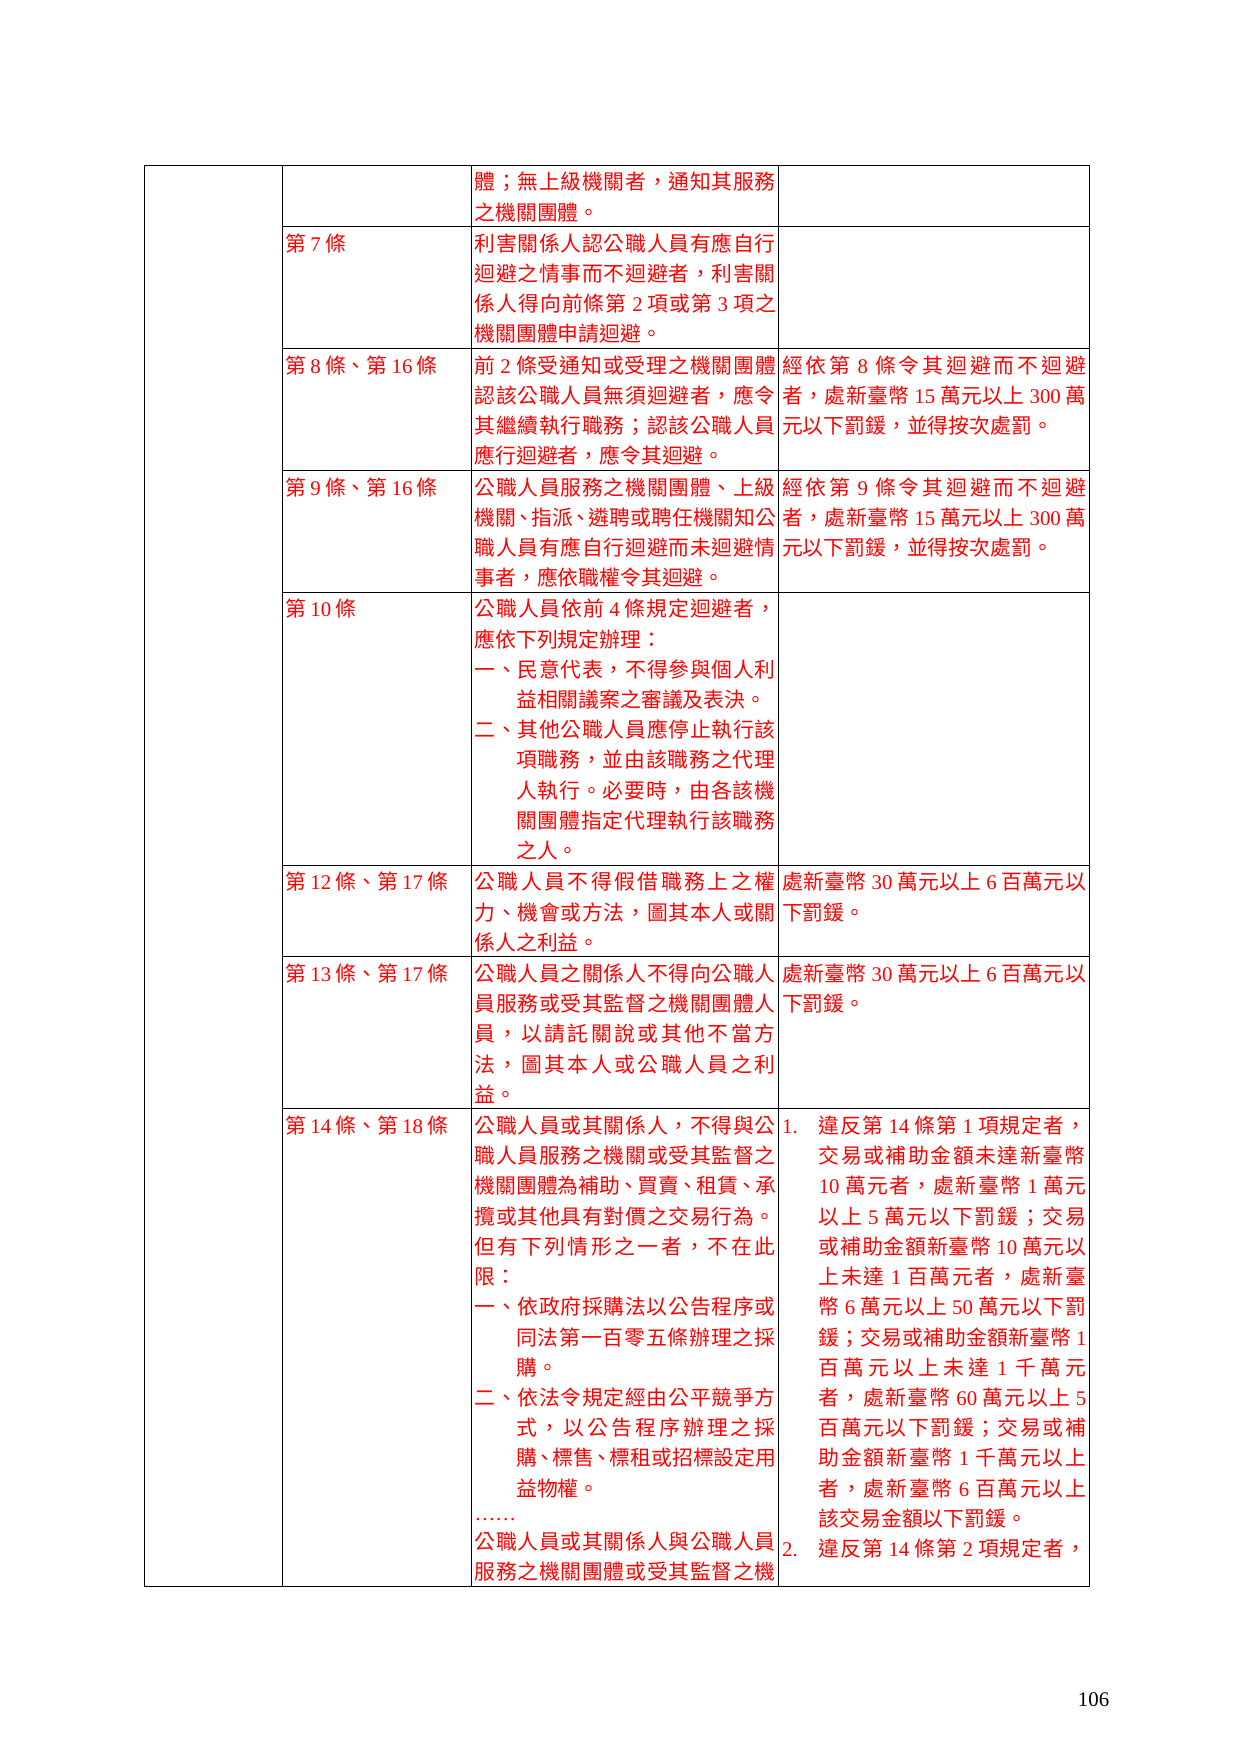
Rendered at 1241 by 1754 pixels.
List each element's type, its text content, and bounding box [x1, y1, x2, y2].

table_cell 處新臺幣30萬元以上6百萬元以下罰鍰。 [779, 866, 1089, 956]
table_cell 公職人員之關係人不得向公職人員服務或受其監督之機關團體人員，以請託關說或其他不當方法，圖其本人或公職人員之利益。 [472, 957, 778, 1108]
table_cell 第12條、第17條 [283, 866, 471, 956]
table_cell [283, 166, 471, 226]
table_cell 利害關係人認公職人員有應自行迴避之情事而不迴避者，利害關係人得向前條第2項或第3項之機關團體申請迴避。 [472, 227, 778, 348]
table_cell 第8條、第16條 [283, 349, 471, 470]
table_cell 公職人員或其關係人，不得與公職人員服務之機關或受其監督之機關團體為補助、買賣、租賃、承攬或其他具有對價之交易行為。但有下列情形之一者，不在此限： 一、依政府採購法以公告程序或同法第一百零五條辦理之採購。 二、依法令規定經由公平競爭方式，以公告程序辦理之採購、標售、標租或招標設定用益物權。 …… 公職人員或其關係人與公職人員服務之機關團體或受其監督之機 [472, 1109, 778, 1586]
table_cell 第13條、第17條 [283, 957, 471, 1108]
table_cell 經依第9條令其迴避而不迴避者，處新臺幣15萬元以上300萬元以下罰鍰，並得按次處罰。 [779, 471, 1089, 592]
table_cell 第9條、第16條 [283, 471, 471, 592]
table_cell 公職人員服務之機關團體、上級機關、指派、遴聘或聘任機關知公職人員有應自行迴避而未迴避情事者，應依職權令其迴避。 [472, 471, 778, 592]
table_cell 體；無上級機關者，通知其服務之機關團體。 [472, 166, 778, 226]
table_cell 處新臺幣30萬元以上6百萬元以下罰鍰。 [779, 957, 1089, 1108]
table_cell [779, 166, 1089, 226]
table_cell 公職人員不得假借職務上之權力、機會或方法，圖其本人或關係人之利益。 [472, 866, 778, 956]
table_cell [779, 593, 1089, 864]
table_cell 公職人員依前4條規定迴避者，應依下列規定辦理： 一、民意代表，不得參與個人利益相關議案之審議及表決。 二、其他公職人員應停止執行該項職務，並由該職務之代理人執行。必要時，由各該機關團體指定代理執行該職務之人。 [472, 593, 778, 864]
table_cell 第7條 [283, 227, 471, 348]
table_cell 前2條受通知或受理之機關團體認該公職人員無須迴避者，應令其繼續執行職務；認該公職人員應行迴避者，應令其迴避。 [472, 349, 778, 470]
table_cell [779, 227, 1089, 348]
table_cell 第14條、第18條 [283, 1109, 471, 1586]
table_cell 第10條 [283, 593, 471, 864]
table_cell 經依第8條令其迴避而不迴避者，處新臺幣15萬元以上300萬元以下罰鍰，並得按次處罰。 [779, 349, 1089, 470]
table_cell [145, 166, 282, 1586]
table_cell 違反第14條第1項規定者，交易或補助金額未達新臺幣10萬元者，處新臺幣1萬元以上5萬元以下罰鍰；交易或補助金額新臺幣10萬元以上未達1百萬元者，處新臺幣6萬元以上50萬元以下罰鍰；交易或補助金額新臺幣1百萬元以上未達1千萬元者，處新臺幣60萬元以上5百萬元以下罰鍰；交易或補助金額新臺幣1千萬元以上者，處新臺幣6百萬元以上該交易金額以下罰鍰。 違反第14條第2項規定者， [779, 1109, 1089, 1586]
